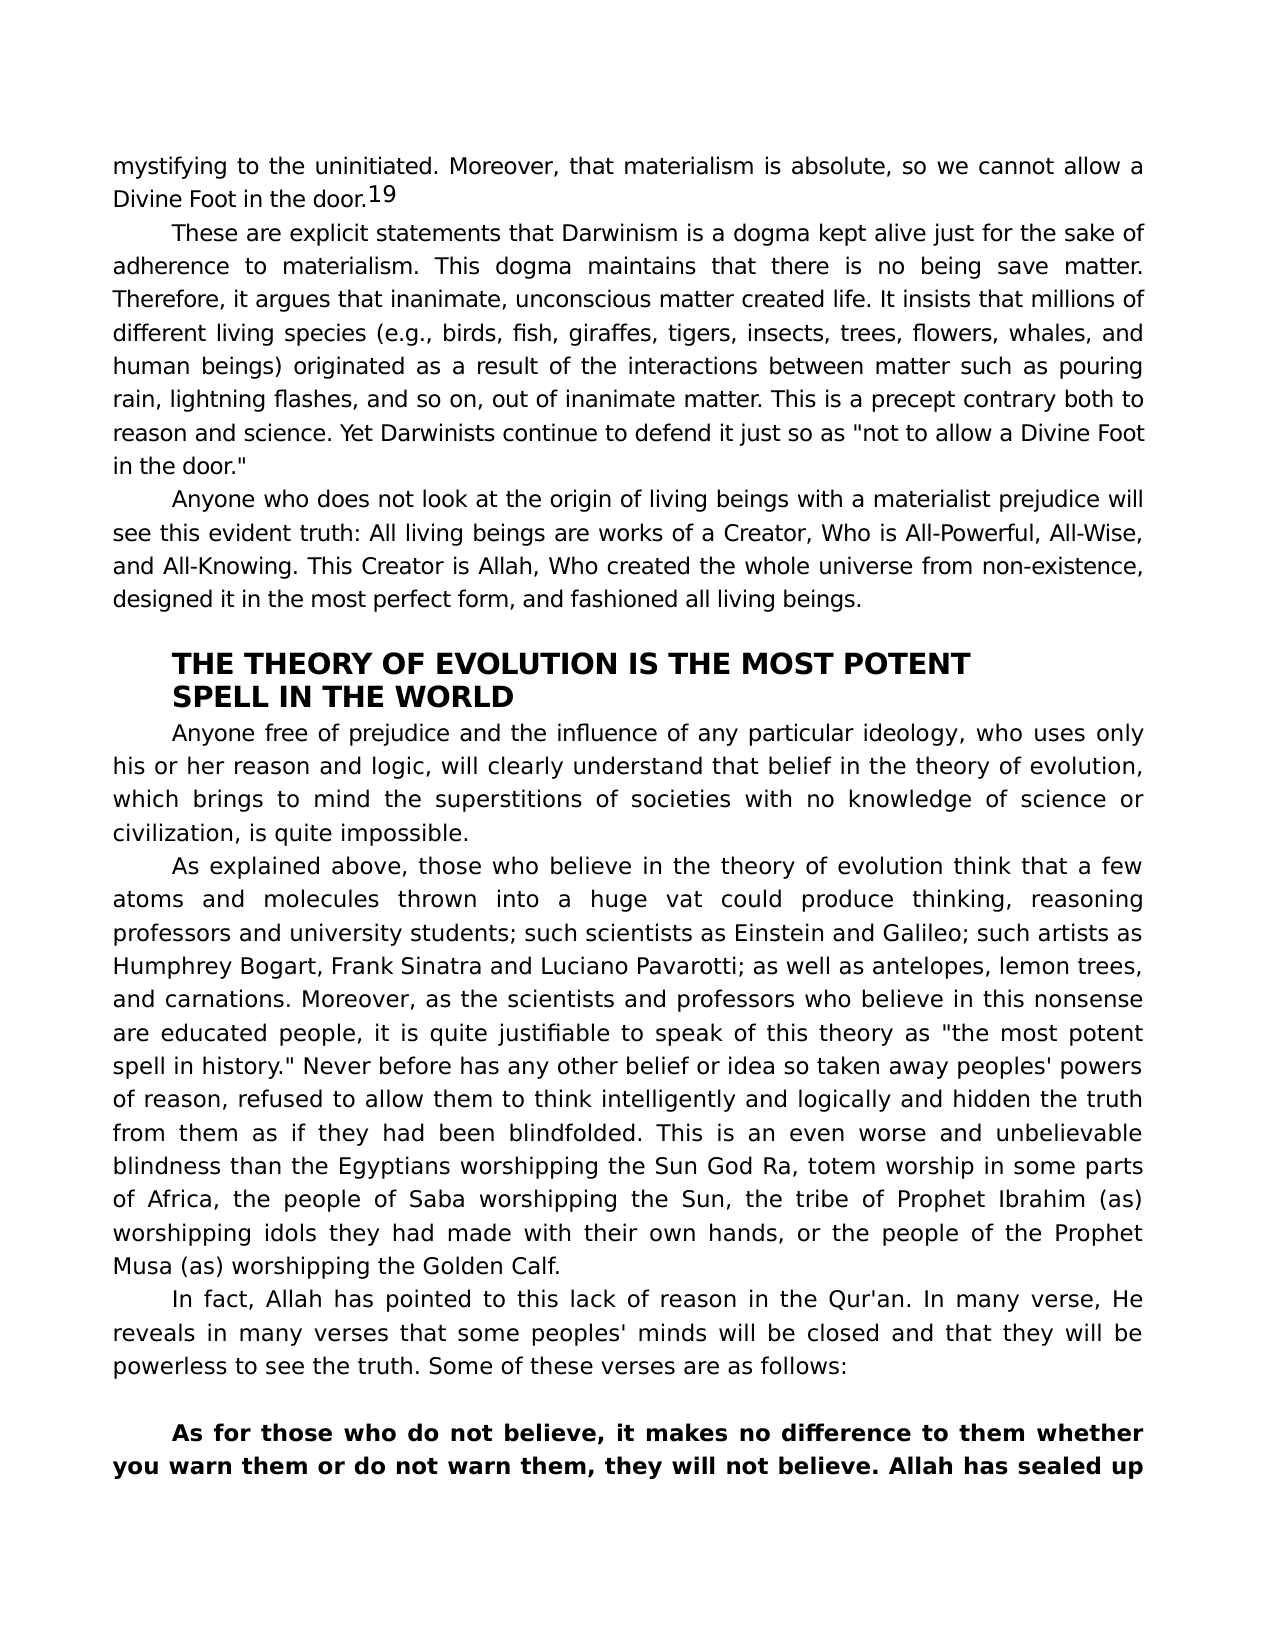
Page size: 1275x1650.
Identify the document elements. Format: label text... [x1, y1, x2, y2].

text SPELL IN THE WORLD [112, 681, 1145, 714]
text These are explicit statements that Darwinism is a dogma kept alive just for the sake of adherence to materialism. This dogma maintains that there is no being save matter. Therefore, it argues that inanimate, unconscious matter created life. It insists that millions of different living species (e.g., birds, fish, giraffes, tigers, insects, trees, flowers, whales, and human beings) originated as a result of the interactions between matter such as pouring rain, lightning flashes, and so on, out of inanimate matter. This is a precept contrary both to reason and science. Yet Darwinists continue to defend it just so as "not to allow a Divine Foot in the door." [112, 214, 1145, 481]
text mystifying to the uninitiated. Moreover, that materialism is absolute, so we cannot allow a Divine Foot in the door.19 [112, 148, 1145, 214]
text Anyone free of prejudice and the influence of any particular ideology, who uses only his or her reason and logic, will clearly understand that belief in the theory of evolution, which brings to mind the superstitions of societies with no knowledge of science or civilization, is quite impossible. [112, 714, 1145, 848]
text As for those who do not believe, it makes no difference to them whether you warn them or do not warn them, they will not believe. Allah has sealed up [112, 1414, 1145, 1481]
text As explained above, those who believe in the theory of evolution think that a few atoms and molecules thrown into a huge vat could produce thinking, reasoning professors and university students; such scientists as Einstein and Galileo; such artists as Humphrey Bogart, Frank Sinatra and Luciano Pavarotti; as well as antelopes, lemon trees, and carnations. Moreover, as the scientists and professors who believe in this nonsense are educated people, it is quite justifiable to speak of this theory as "the most potent spell in history." Never before has any other belief or idea so taken away peoples' powers of reason, refused to allow them to think intelligently and logically and hidden the truth from them as if they had been blindfolded. This is an even worse and unbelievable blindness than the Egyptians worshipping the Sun God Ra, totem worship in some parts of Africa, the people of Saba worshipping the Sun, the tribe of Prophet Ibrahim (as) worshipping idols they had made with their own hands, or the people of the Prophet Musa (as) worshipping the Golden Calf. [112, 848, 1145, 1281]
text Anyone who does not look at the origin of living beings with a materialist prejudice will see this evident truth: All living beings are works of a Creator, Who is All-Powerful, All-Wise, and All-Knowing. This Creator is Allah, Who created the whole universe from non-existence, designed it in the most perfect form, and fashioned all living beings. [112, 481, 1145, 614]
text THE THEORY OF EVOLUTION IS THE MOST POTENT [112, 648, 1145, 681]
text In fact, Allah has pointed to this lack of reason in the Qur'an. In many verse, He reveals in many verses that some peoples' minds will be closed and that they will be powerless to see the truth. Some of these verses are as follows: [112, 1281, 1145, 1381]
